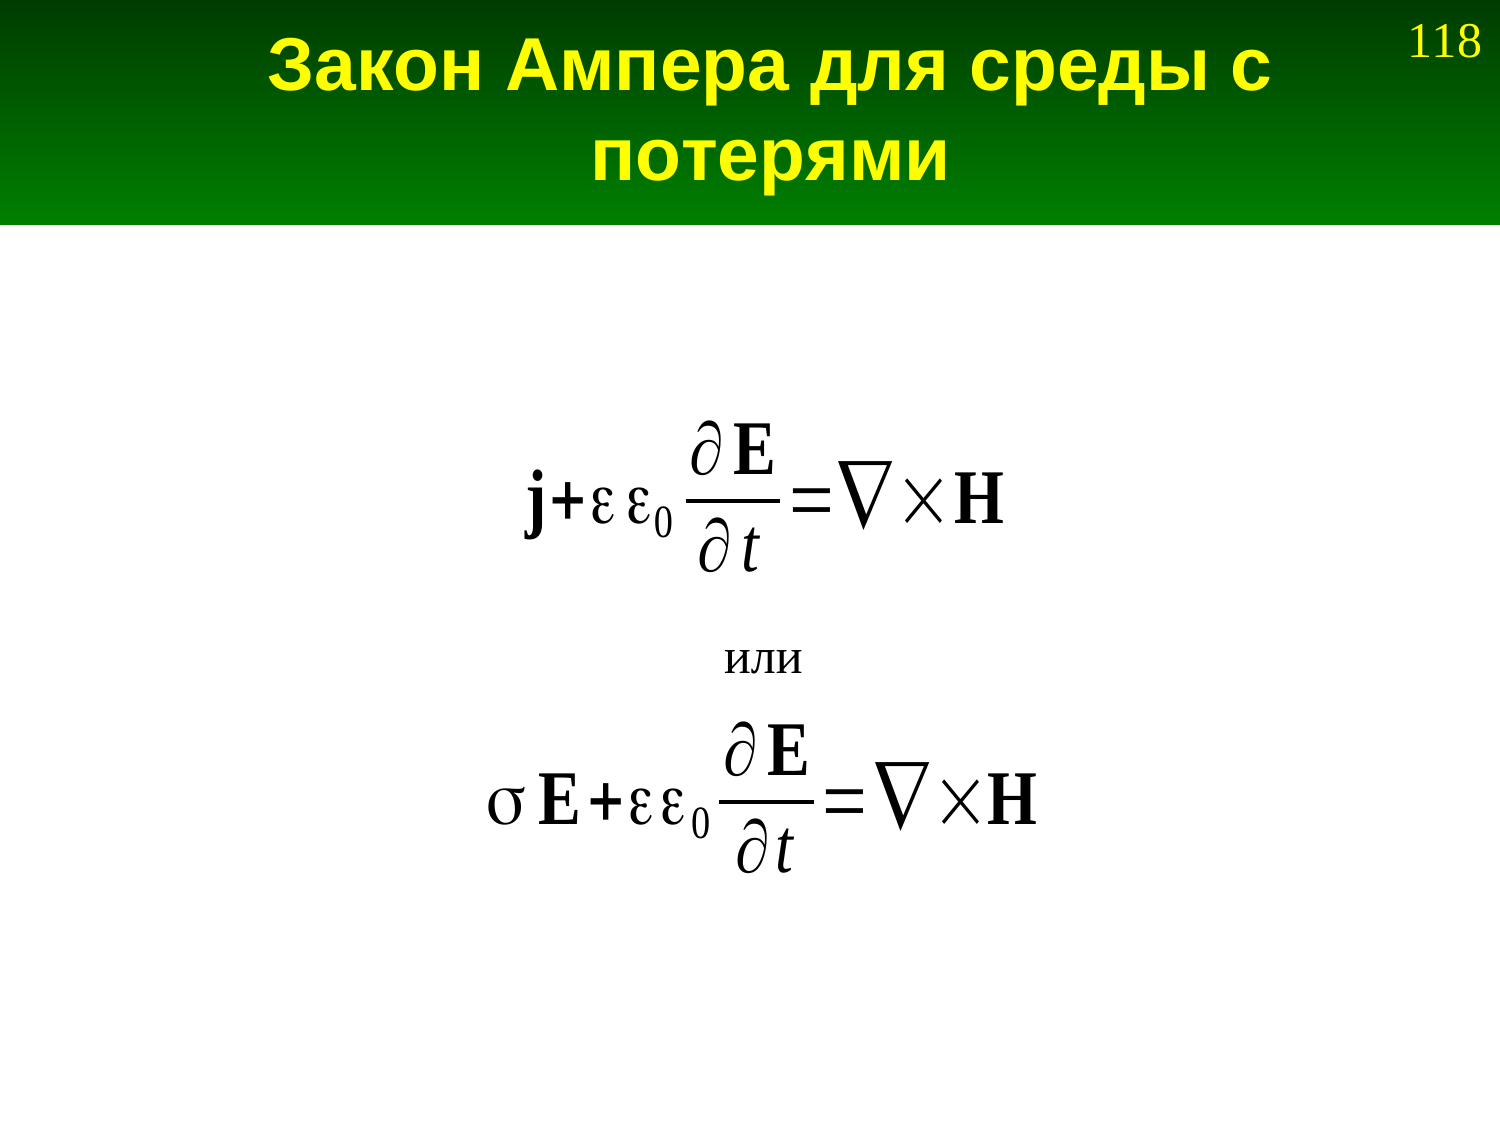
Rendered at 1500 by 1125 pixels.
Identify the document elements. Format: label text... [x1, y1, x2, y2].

chart [505, 407, 1022, 591]
chart [470, 708, 1057, 892]
title Закон Ампера для среды с потерями [100, 7, 1441, 204]
text_box или [709, 616, 818, 691]
